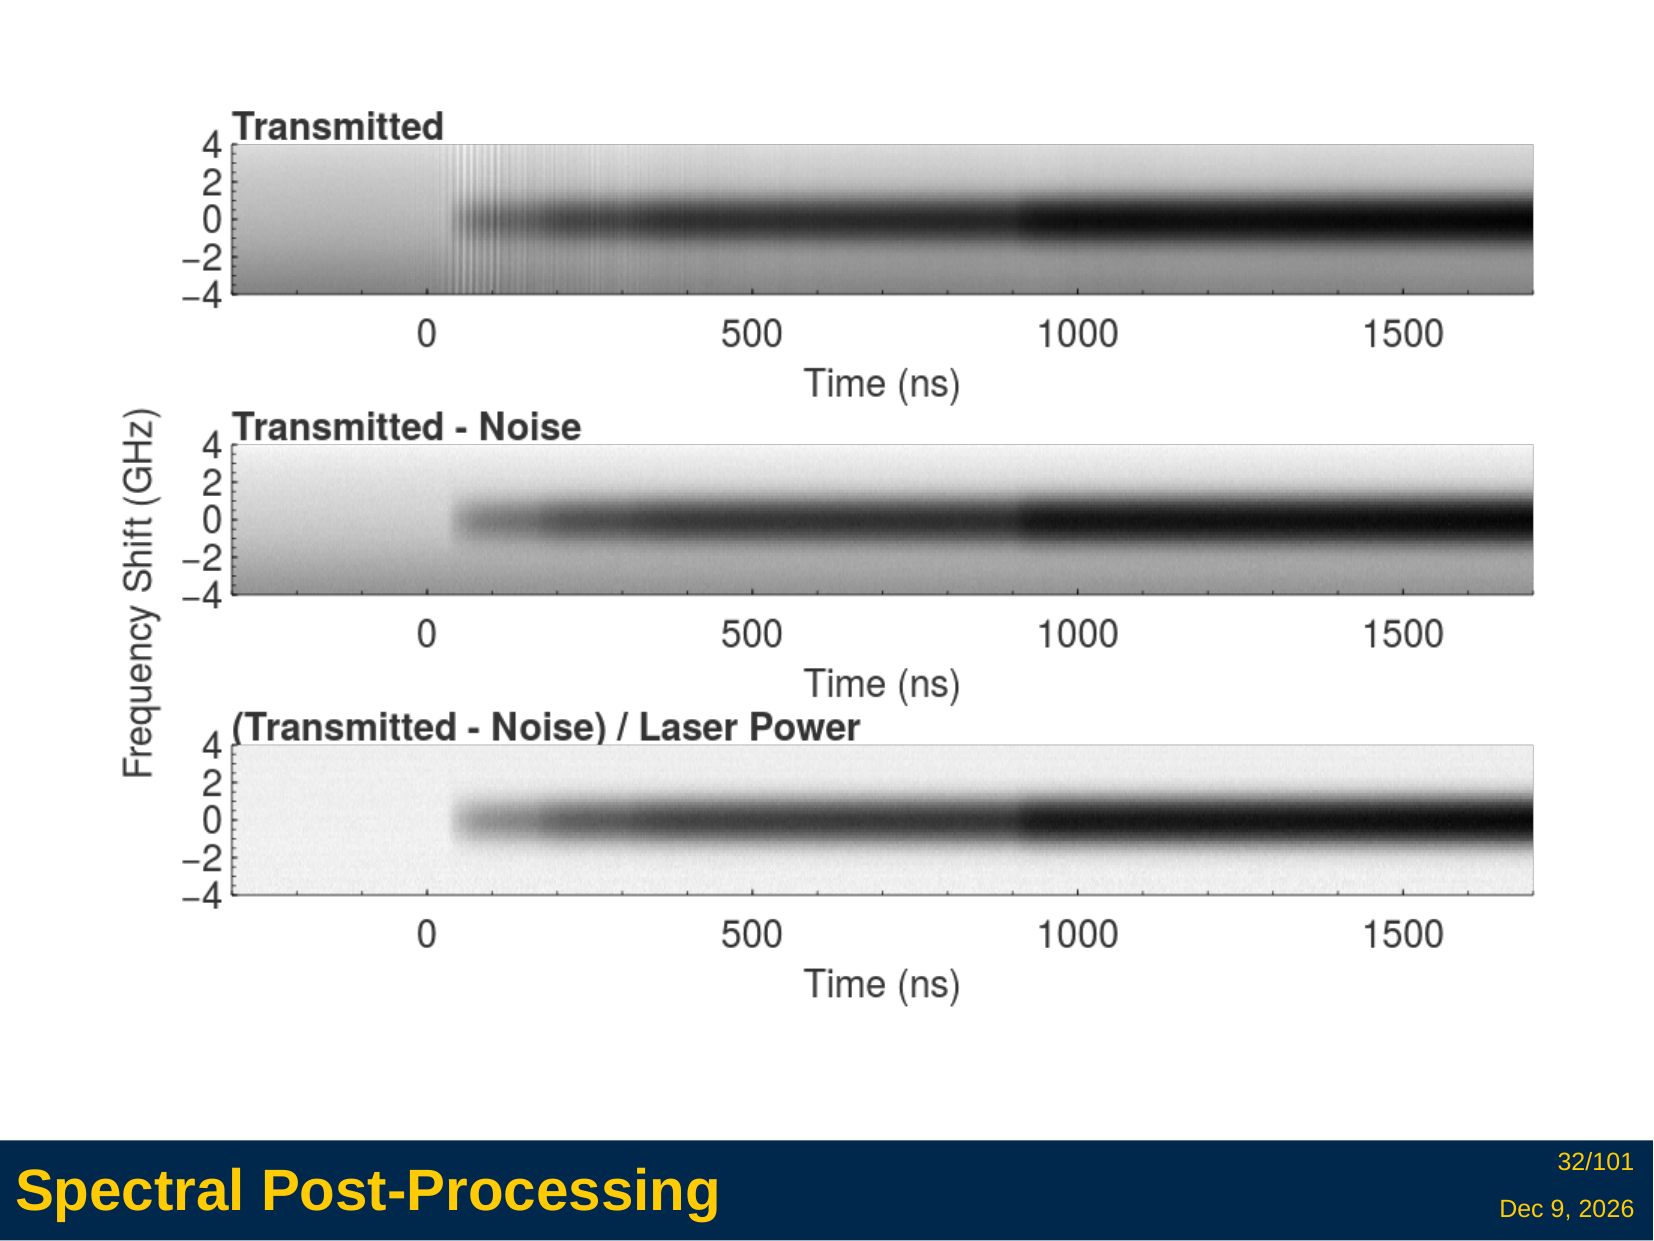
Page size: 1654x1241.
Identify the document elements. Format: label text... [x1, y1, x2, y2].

title Spectral Post-Processing [14, 1140, 1380, 1241]
picture [82, 107, 1571, 1008]
